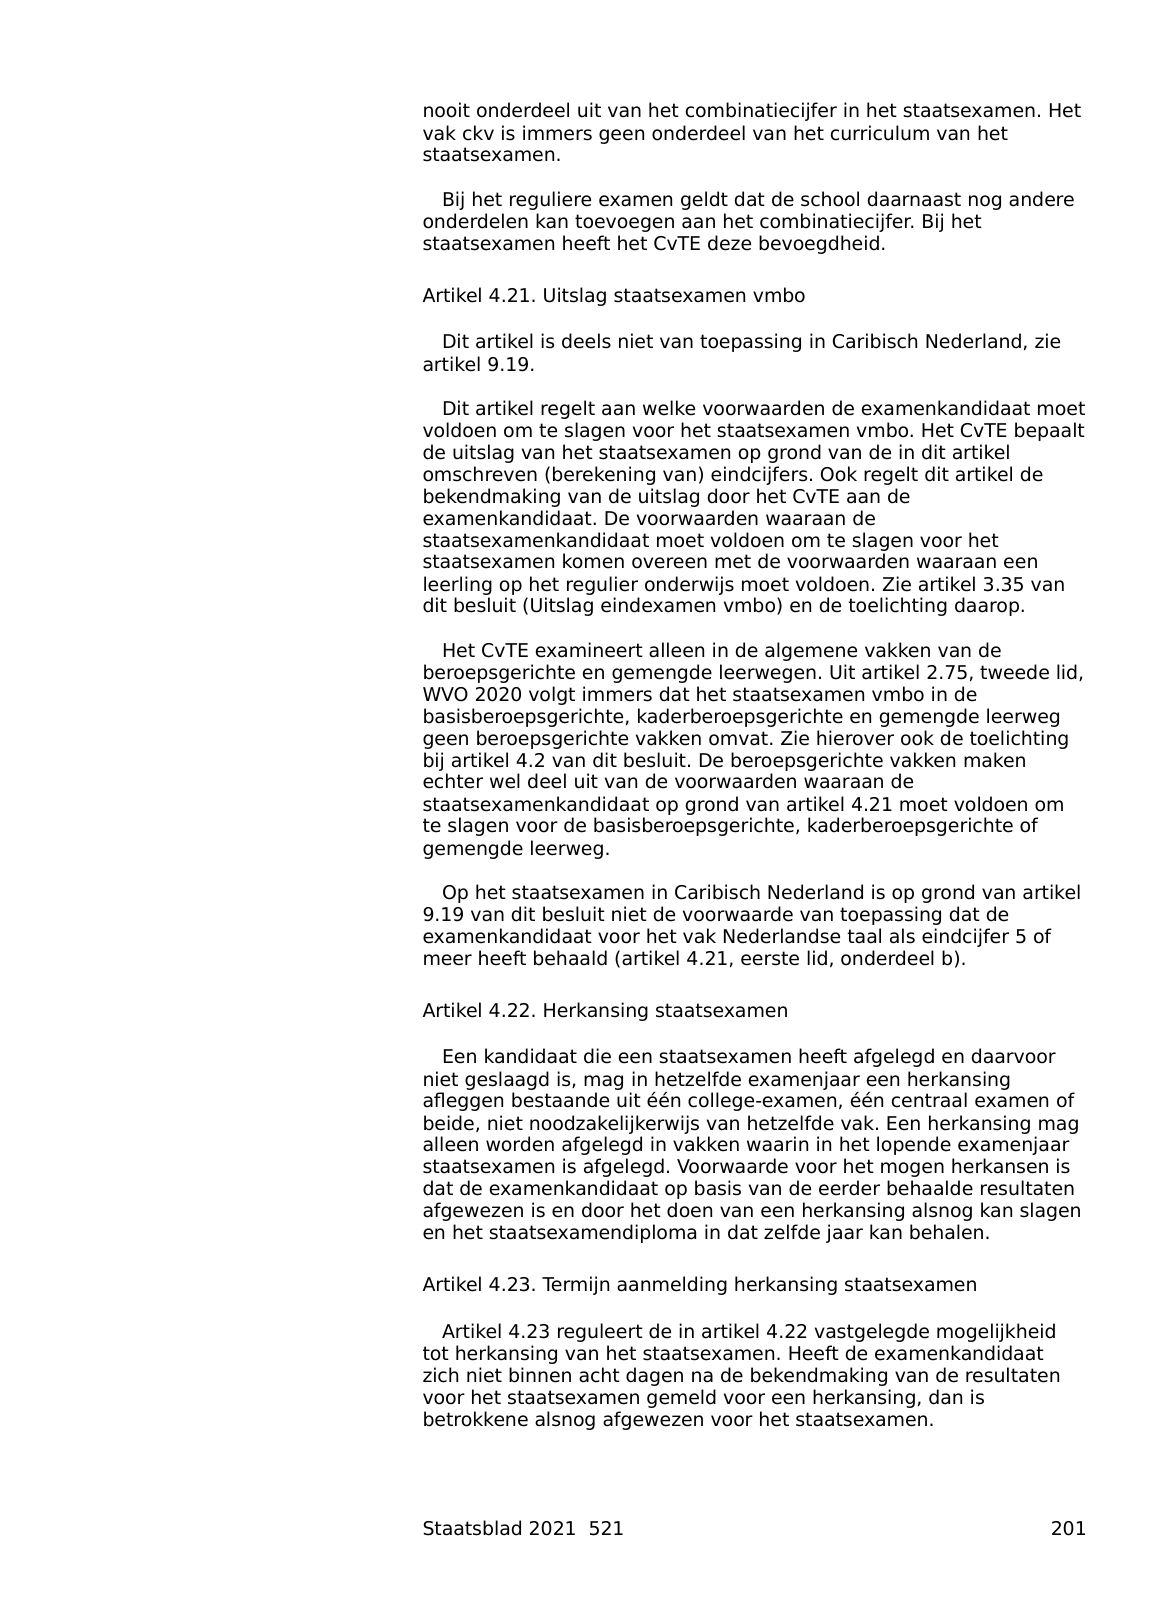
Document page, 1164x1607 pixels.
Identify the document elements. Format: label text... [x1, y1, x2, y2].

subtitle Artikel 4.21. Uitslag staatsexamen vmbo [422, 284, 1087, 306]
text Bij het reguliere examen geldt dat de school daarnaast nog andere onderdelen kan toevoegen aan het combinatiecijfer. Bij het staatsexamen heeft het CvTE deze bevoegdheid. [422, 188, 1087, 254]
text Een kandidaat die een staatsexamen heeft afgelegd en daarvoor niet geslaagd is, mag in hetzelfde examenjaar een herkansing afleggen bestaande uit één college-examen, één centraal examen of beide, niet noodzakelijkerwijs van hetzelfde vak. Een herkansing mag alleen worden afgelegd in vakken waarin in het lopende examenjaar staatsexamen is afgelegd. Voorwaarde voor het mogen herkansen is dat de examenkandidaat op basis van de eerder behaalde resultaten afgewezen is en door het doen van een herkansing alsnog kan slagen en het staatsexamendiploma in dat zelfde jaar kan behalen. [422, 1046, 1087, 1244]
text Dit artikel is deels niet van toepassing in Caribisch Nederland, zie artikel 9.19. [422, 331, 1087, 375]
text Artikel 4.23 reguleert de in artikel 4.22 vastgelegde mogelijkheid tot herkansing van het staatsexamen. Heeft de examenkandidaat zich niet binnen acht dagen na de bekendmaking van de resultaten voor het staatsexamen gemeld voor een herkansing, dan is betrokkene alsnog afgewezen voor het staatsexamen. [422, 1321, 1087, 1431]
subtitle Artikel 4.22. Herkansing staatsexamen [422, 999, 1087, 1021]
text Dit artikel regelt aan welke voorwaarden de examenkandidaat moet voldoen om te slagen voor het staatsexamen vmbo. Het CvTE bepaalt de uitslag van het staatsexamen op grond van de in dit artikel omschreven (berekening van) eindcijfers. Ook regelt dit artikel de bekendmaking van de uitslag door het CvTE aan de examenkandidaat. De voorwaarden waaraan de staatsexamenkandidaat moet voldoen om te slagen voor het staatsexamen komen overeen met de voorwaarden waaraan een leerling op het regulier onderwijs moet voldoen. Zie artikel 3.35 van dit besluit (Uitslag eindexamen vmbo) en de toelichting daarop. [422, 398, 1087, 617]
subtitle Artikel 4.23. Termijn aanmelding herkansing staatsexamen [422, 1274, 1087, 1296]
text Op het staatsexamen in Caribisch Nederland is op grond van artikel 9.19 van dit besluit niet de voorwaarde van toepassing dat de examenkandidaat voor het vak Nederlandse taal als eindcijfer 5 of meer heeft behaald (artikel 4.21, eerste lid, onderdeel b). [422, 882, 1087, 969]
text nooit onderdeel uit van het combinatiecijfer in het staatsexamen. Het vak ckv is immers geen onderdeel van het curriculum van het staatsexamen. [422, 100, 1087, 166]
text Het CvTE examineert alleen in de algemene vakken van de beroepsgerichte en gemengde leerwegen. Uit artikel 2.75, tweede lid, WVO 2020 volgt immers dat het staatsexamen vmbo in de basisberoepsgerichte, kaderberoepsgerichte en gemengde leerweg geen beroepsgerichte vakken omvat. Zie hierover ook de toelichting bij artikel 4.2 van dit besluit. De beroepsgerichte vakken maken echter wel deel uit van de voorwaarden waaraan de staatsexamenkandidaat op grond van artikel 4.21 moet voldoen om te slagen voor de basisberoepsgerichte, kaderberoepsgerichte of gemengde leerweg. [422, 639, 1087, 859]
